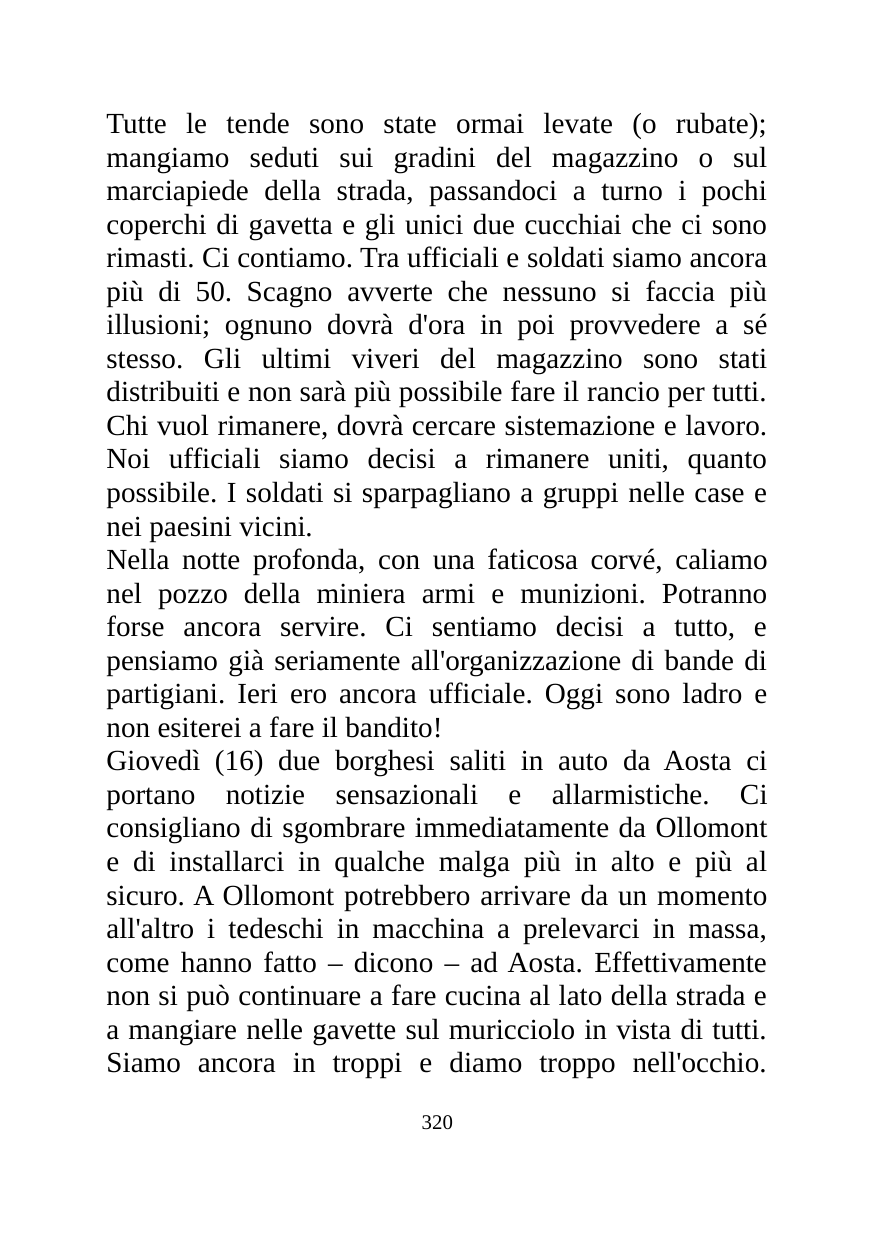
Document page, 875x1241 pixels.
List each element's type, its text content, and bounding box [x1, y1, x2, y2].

text Nella notte profonda, con una faticosa corvé, caliamo nel pozzo della miniera armi e munizioni. Potranno forse ancora servire. Ci sentiamo decisi a tutto, e pensiamo già seriamente all'organizzazione di bande di partigiani. Ieri ero ancora ufficiale. Oggi sono ladro e non esiterei a fare il bandito! [106, 542, 768, 743]
text Giovedì (16) due borghesi saliti in auto da Aosta ci portano notizie sensazionali e allarmistiche. Ci consigliano di sgombrare immediatamente da Ollomont e di installarci in qualche malga più in alto e più al sicuro. A Ollomont potrebbero arrivare da un momento all'altro i tedeschi in macchina a prelevarci in massa, come hanno fatto – dicono – ad Aosta. Effettivamente non si può continuare a fare cucina al lato della strada e a mangiare nelle gavette sul muricciolo in vista di tutti. Siamo ancora in troppi e diamo troppo nell'occhio. [106, 743, 768, 1079]
text Tutte le tende sono state ormai levate (o rubate); mangiamo seduti sui gradini del magazzino o sul marciapiede della strada, passandoci a turno i pochi coperchi di gavetta e gli unici due cucchiai che ci sono rimasti. Ci contiamo. Tra ufficiali e soldati siamo ancora più di 50. Scagno avverte che nessuno si faccia più illusioni; ognuno dovrà d'ora in poi provvedere a sé stesso. Gli ultimi viveri del magazzino sono stati distribuiti e non sarà più possibile fare il rancio per tutti. Chi vuol rimanere, dovrà cercare sistemazione e lavoro. Noi ufficiali siamo decisi a rimanere uniti, quanto possibile. I soldati si sparpagliano a gruppi nelle case e nei paesini vicini. [106, 106, 768, 542]
